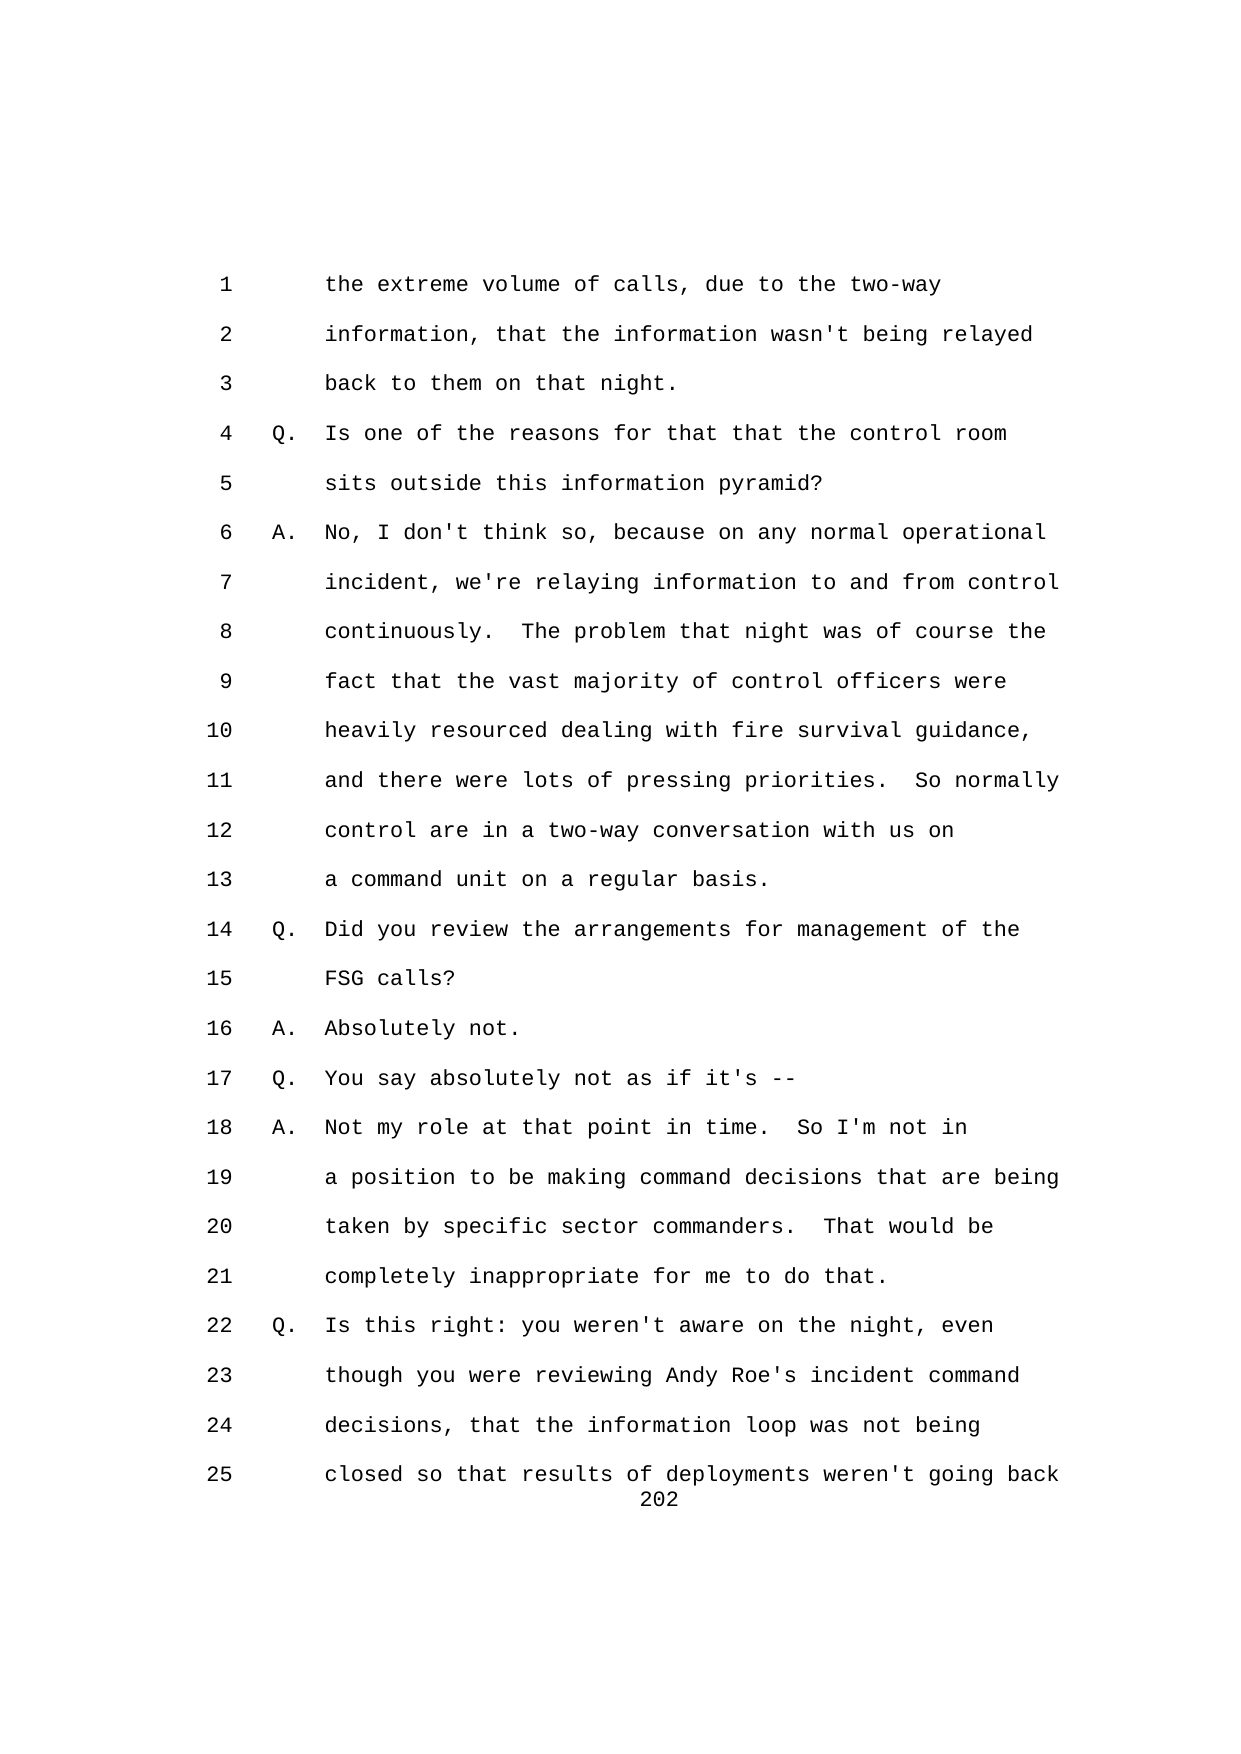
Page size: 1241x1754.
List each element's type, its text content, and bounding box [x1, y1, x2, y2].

text 23 though you were reviewing Andy Roe's incident command [75, 1364, 1165, 1389]
text 7 incident, we're relaying information to and from control [75, 571, 1165, 596]
text 202 [75, 1488, 1165, 1513]
text 22 Q. Is this right: you weren't aware on the night, even [75, 1314, 1165, 1339]
text 15 FSG calls? [75, 967, 1165, 992]
text 17 Q. You say absolutely not as if it's -- [75, 1067, 1165, 1091]
text 4 Q. Is one of the reasons for that that the control room [75, 422, 1165, 447]
text 8 continuously. The problem that night was of course the [75, 620, 1165, 645]
text 25 closed so that results of deployments weren't going back [75, 1463, 1165, 1488]
text 10 heavily resourced dealing with fire survival guidance, [75, 719, 1165, 744]
text 19 a position to be making command decisions that are being [75, 1166, 1165, 1191]
text 18 A. Not my role at that point in time. So I'm not in [75, 1116, 1165, 1141]
text 21 completely inappropriate for me to do that. [75, 1265, 1165, 1290]
text 16 A. Absolutely not. [75, 1017, 1165, 1042]
text 11 and there were lots of pressing priorities. So normally [75, 769, 1165, 794]
text 9 fact that the vast majority of control officers were [75, 670, 1165, 695]
text 6 A. No, I don't think so, because on any normal operational [75, 521, 1165, 546]
text 1 the extreme volume of calls, due to the two-way [75, 273, 1165, 298]
text 12 control are in a two-way conversation with us on [75, 819, 1165, 843]
text 24 decisions, that the information loop was not being [75, 1414, 1165, 1438]
text 20 taken by specific sector commanders. That would be [75, 1215, 1165, 1240]
text 2 information, that the information wasn't being relayed [75, 323, 1165, 348]
text 5 sits outside this information pyramid? [75, 472, 1165, 496]
text 13 a command unit on a regular basis. [75, 868, 1165, 893]
text 14 Q. Did you review the arrangements for management of the [75, 918, 1165, 943]
text 3 back to them on that night. [75, 372, 1165, 397]
